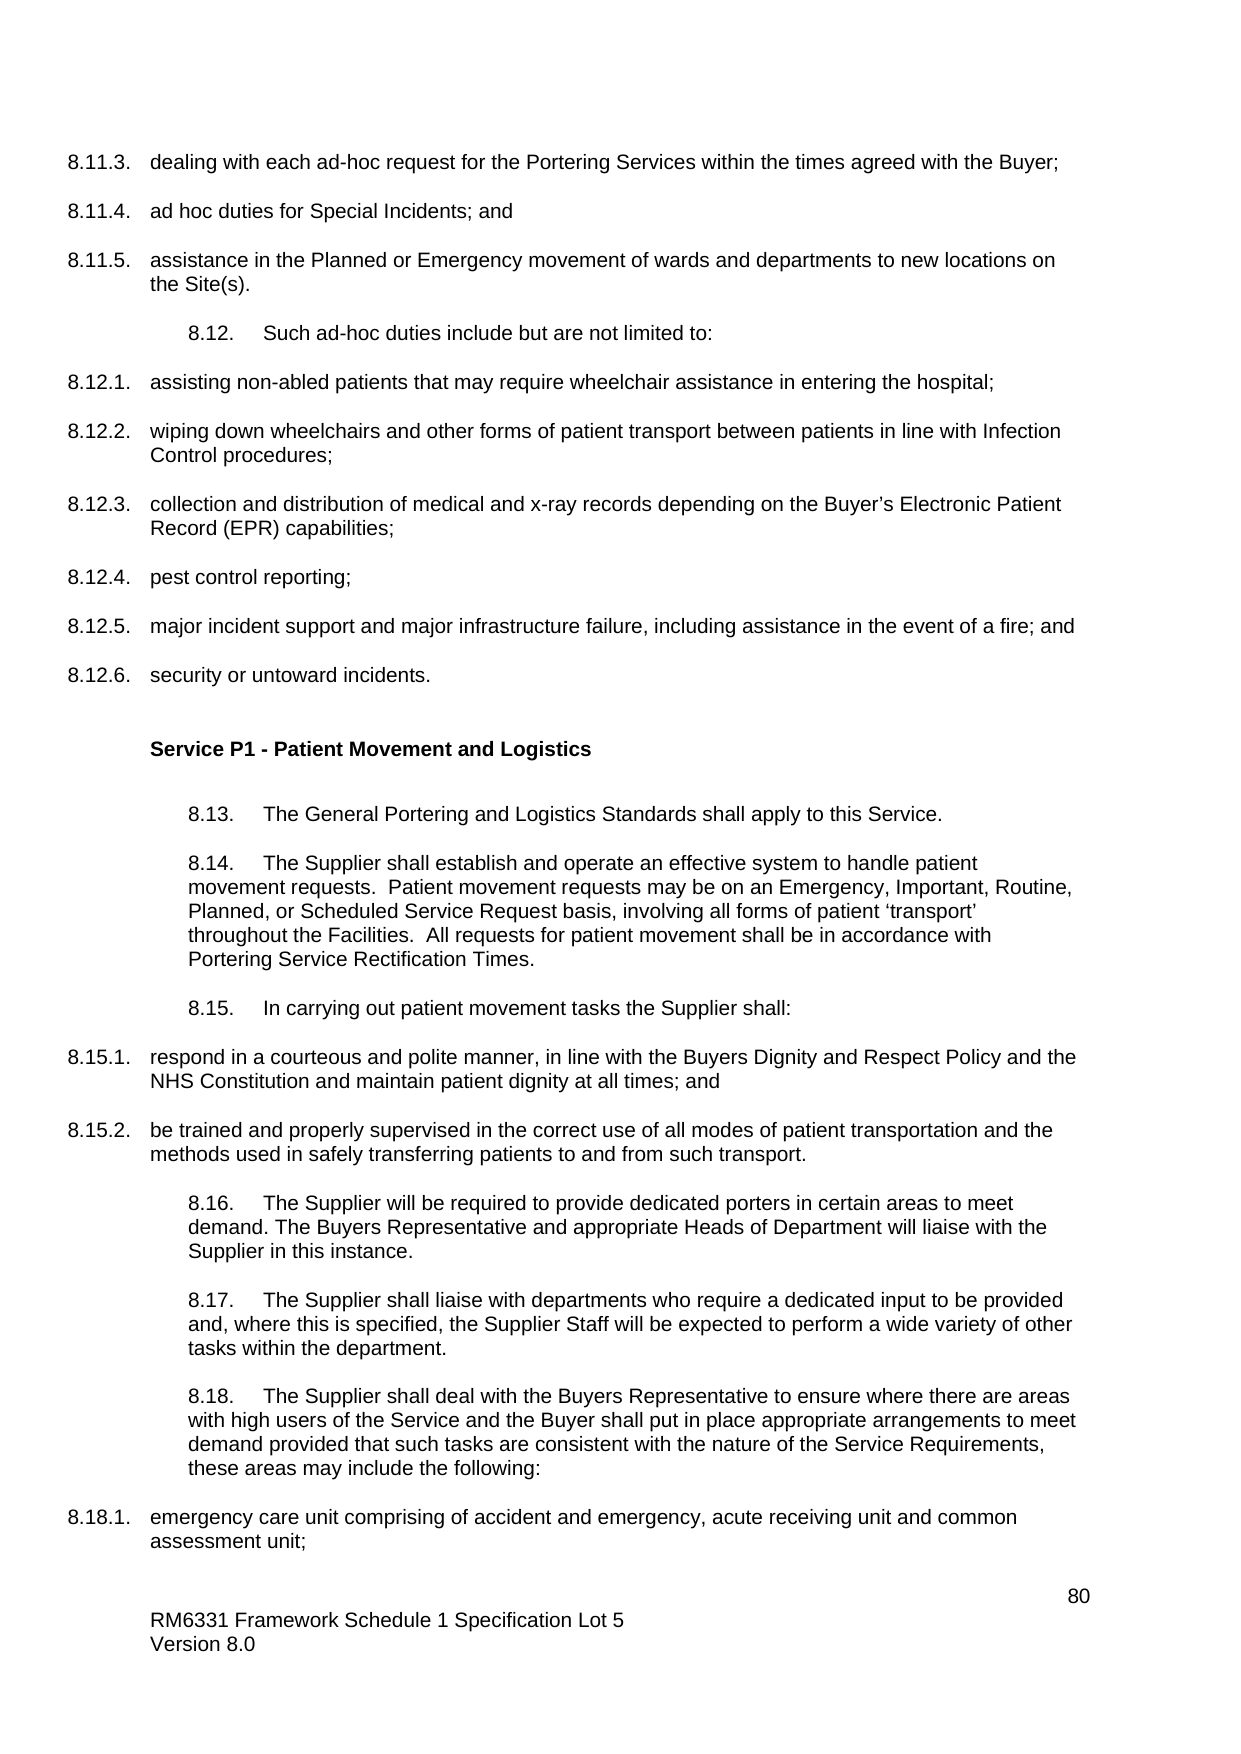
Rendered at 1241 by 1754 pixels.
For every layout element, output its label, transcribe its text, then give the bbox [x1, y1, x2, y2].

list be trained and properly supervised in the correct use of all modes of patient transportation and the methods used in safely transferring patients to and from such transport. [67, 1118, 1090, 1166]
list assistance in the Planned or Emergency movement of wards and departments to new locations on the Site(s). [67, 248, 1090, 296]
list In carrying out patient movement tasks the Supplier shall: [188, 996, 1080, 1020]
list respond in a courteous and polite manner, in line with the Buyers Dignity and Respect Policy and the NHS Constitution and maintain patient dignity at all times; and [67, 1045, 1090, 1093]
text Service P1 - Patient Movement and Logistics [150, 736, 1090, 760]
list wiping down wheelchairs and other forms of patient transport between patients in line with Infection Control procedures; [67, 419, 1090, 467]
list ad hoc duties for Special Incidents; and [67, 199, 1090, 223]
list pest control reporting; [67, 564, 1090, 588]
list dealing with each ad-hoc request for the Portering Services within the times agreed with the Buyer; [67, 150, 1090, 174]
list major incident support and major infrastructure failure, including assistance in the event of a fire; and [67, 613, 1090, 637]
list The Supplier will be required to provide dedicated porters in certain areas to meet demand. The Buyers Representative and appropriate Heads of Department will liaise with the Supplier in this instance. [188, 1191, 1080, 1262]
list The Supplier shall liaise with departments who require a dedicated input to be provided and, where this is specified, the Supplier Staff will be expected to perform a wide variety of other tasks within the department. [188, 1287, 1080, 1359]
list Such ad-hoc duties include but are not limited to: [188, 321, 1080, 345]
list collection and distribution of medical and x-ray records depending on the Buyer’s Electronic Patient Record (EPR) capabilities; [67, 492, 1090, 539]
list security or untoward incidents. [67, 662, 1090, 686]
list The Supplier shall establish and operate an effective system to handle patient movement requests. Patient movement requests may be on an Emergency, Important, Routine, Planned, or Scheduled Service Request basis, involving all forms of patient ‘transport’ throughout the Facilities. All requests for patient movement shall be in accordance with Portering Service Rectification Times. [188, 851, 1080, 971]
list emergency care unit comprising of accident and emergency, acute receiving unit and common assessment unit; [67, 1505, 1090, 1553]
list The General Portering and Logistics Standards shall apply to this Service. [188, 802, 1080, 826]
list assisting non-abled patients that may require wheelchair assistance in entering the hospital; [67, 370, 1090, 394]
list The Supplier shall deal with the Buyers Representative to ensure where there are areas with high users of the Service and the Buyer shall put in place appropriate arrangements to meet demand provided that such tasks are consistent with the nature of the Service Requirements, these areas may include the following: [188, 1384, 1080, 1480]
